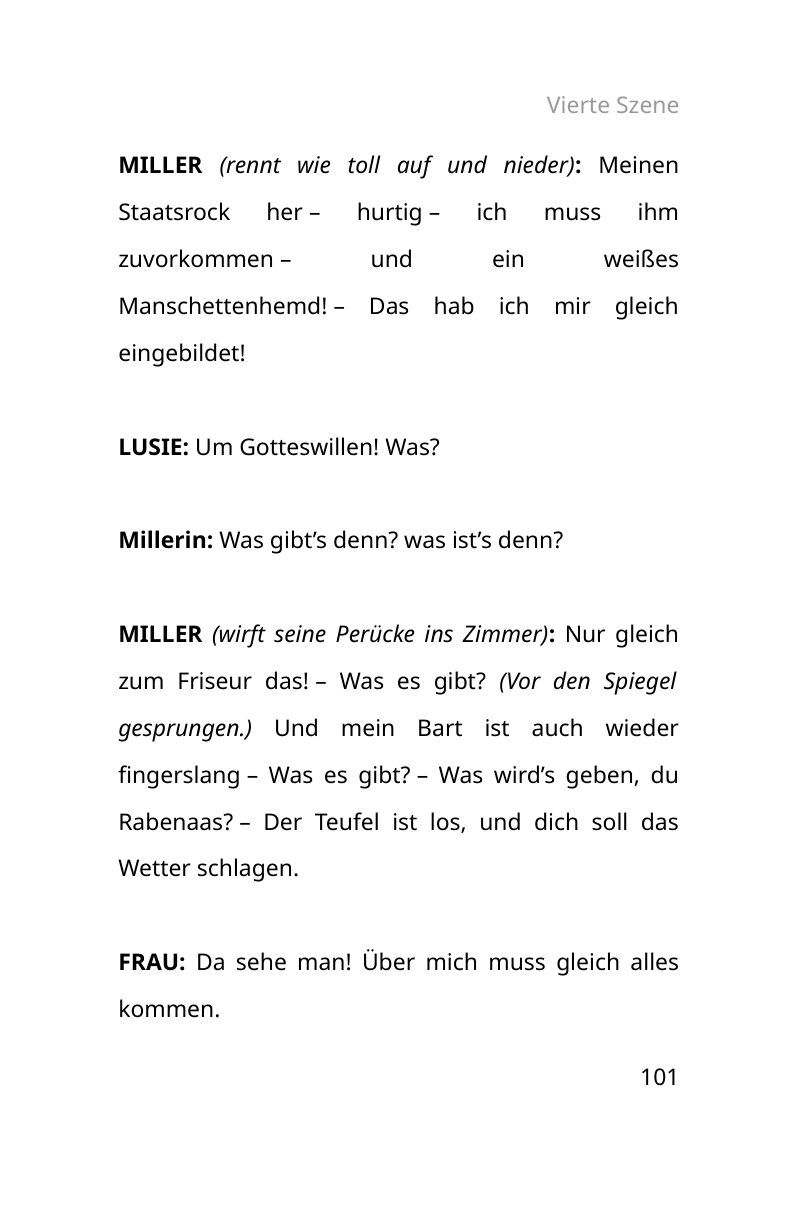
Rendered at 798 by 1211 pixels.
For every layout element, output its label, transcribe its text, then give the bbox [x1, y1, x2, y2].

text LUSIE: Um Gotteswillen! Was? [118, 395, 679, 462]
text MILLER (rennt wie toll auf und nieder): Meinen Staatsrock her – hurtig – ich muss ihm zuvorkommen – und ein weißes Manschettenhemd! – Das hab ich mir gleich eingebildet! [118, 149, 679, 368]
text FRAU: Da sehe man! Über mich muss gleich alles kommen. [118, 911, 679, 1024]
text Millerin: Was gibt’s denn? was ist’s denn? [118, 489, 679, 556]
text MILLER (wirft seine Perücke ins Zimmer): Nur gleich zum Friseur das! – Was es gibt? (Vor den Spiegel gesprungen.) Und mein Bart ist auch wieder fingerslang – Was es gibt? – Was wird’s geben, du Rabenaas? – Der Teufel ist los, und dich soll das Wetter schlagen. [118, 583, 679, 884]
